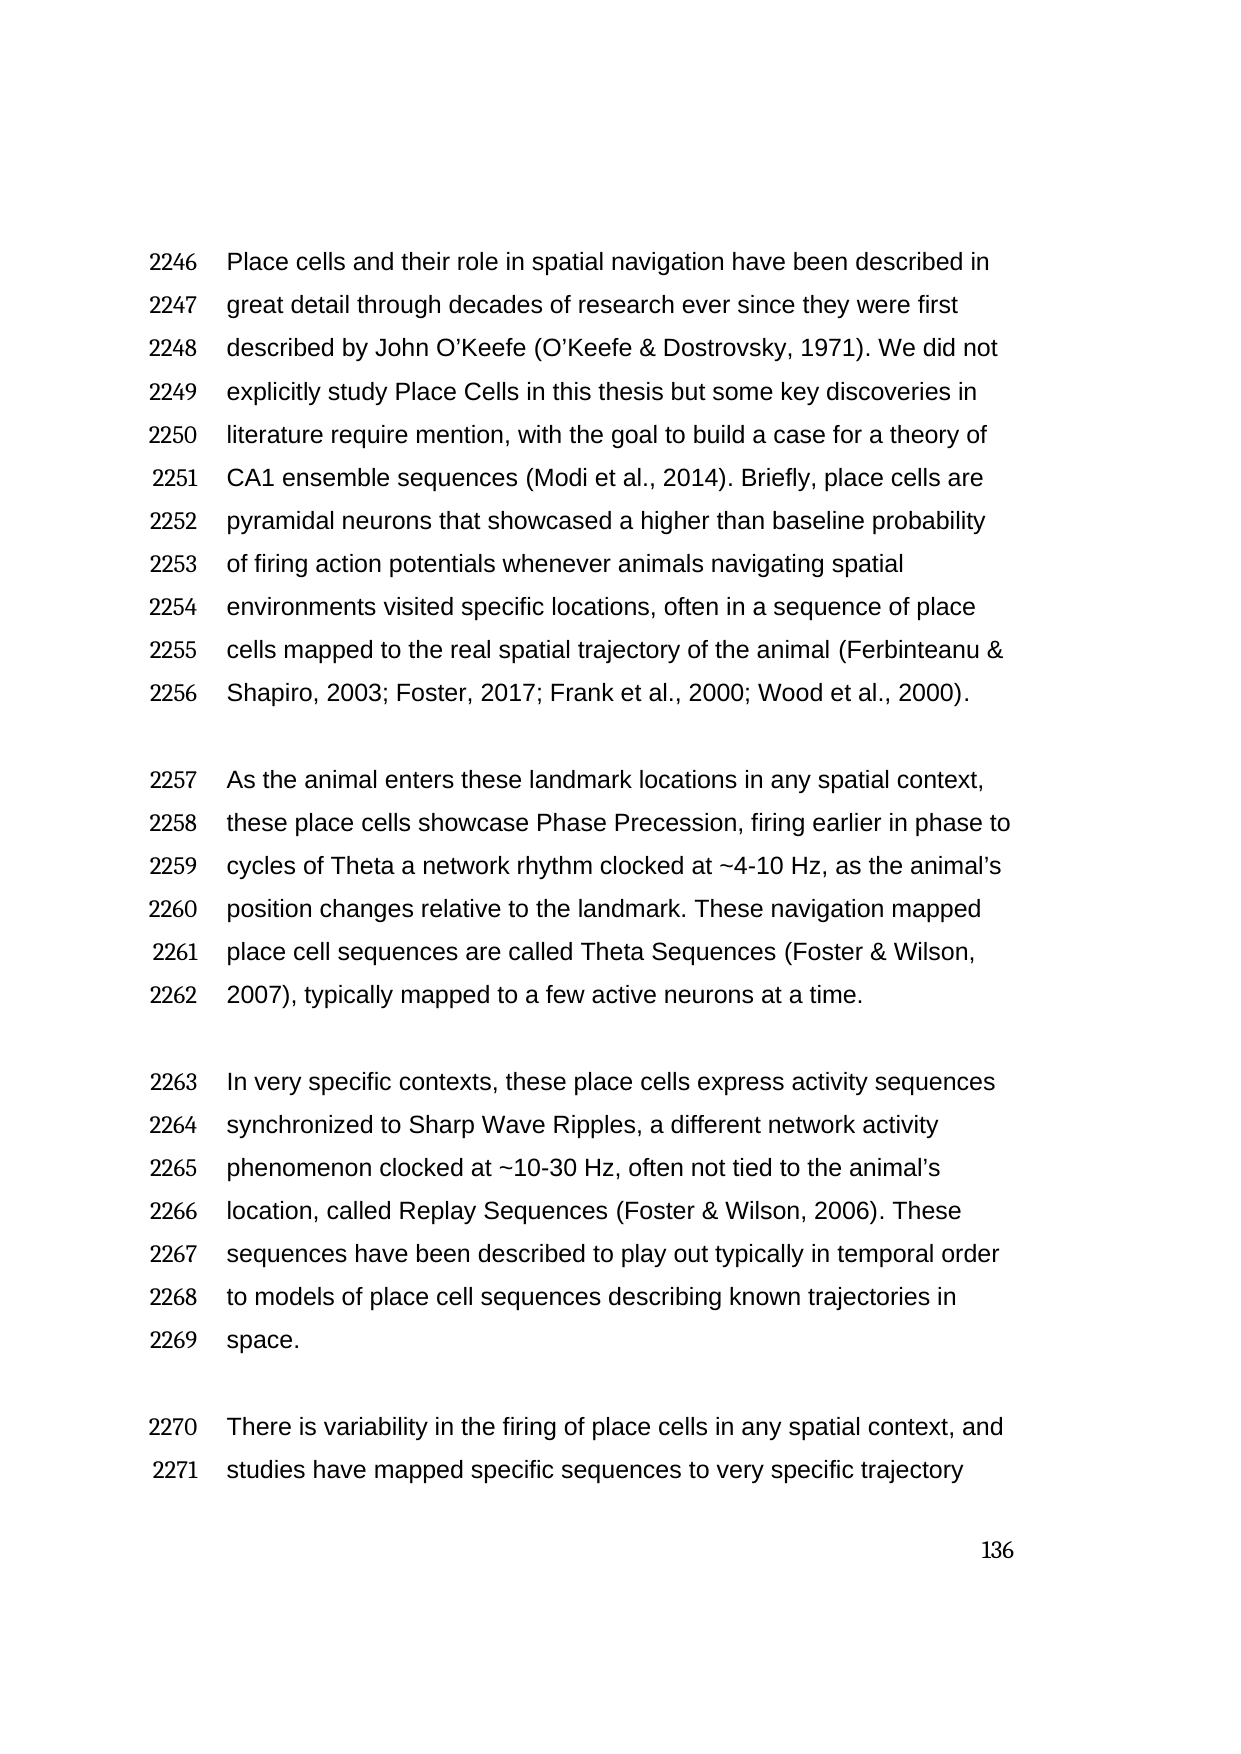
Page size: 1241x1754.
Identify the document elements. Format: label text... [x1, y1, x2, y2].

text As the animal enters these landmark locations in any spatial context, these place cells showcase Phase Precession, firing earlier in phase to cycles of Theta a network rhythm clocked at ~4-10 Hz, as the animal’s position changes relative to the landmark. These navigation mapped place cell sequences are called Theta Sequences (Foster & Wilson, 2007)⁠, typically mapped to a few active neurons at a time. [226, 765, 1014, 1009]
text There is variability in the firing of place cells in any spatial context, and studies have mapped specific sequences to very specific trajectory [226, 1412, 1014, 1483]
text In very specific contexts, these place cells express activity sequences synchronized to Sharp Wave Ripples, a different network activity phenomenon clocked at ~10-30 Hz, often not tied to the animal’s location, called Replay Sequences (Foster & Wilson, 2006)⁠. These sequences have been described to play out typically in temporal order to models of place cell sequences describing known trajectories in space. [226, 1067, 1014, 1354]
text Place cells and their role in spatial navigation have been described in great detail through decades of research ever since they were first described by John O’Keefe (O’Keefe & Dostrovsky, 1971). We did not explicitly study Place Cells in this thesis but some key discoveries in literature require mention, with the goal to build a case for a theory of CA1 ensemble sequences (Modi et al., 2014)⁠. Briefly, place cells are pyramidal neurons that showcased a higher than baseline probability of firing action potentials whenever animals navigating spatial environments visited specific locations, often in a sequence of place cells mapped to the real spatial trajectory of the animal (Ferbinteanu & Shapiro, 2003; Foster, 2017; Frank et al., 2000; Wood et al., 2000)⁠. [226, 247, 1014, 707]
